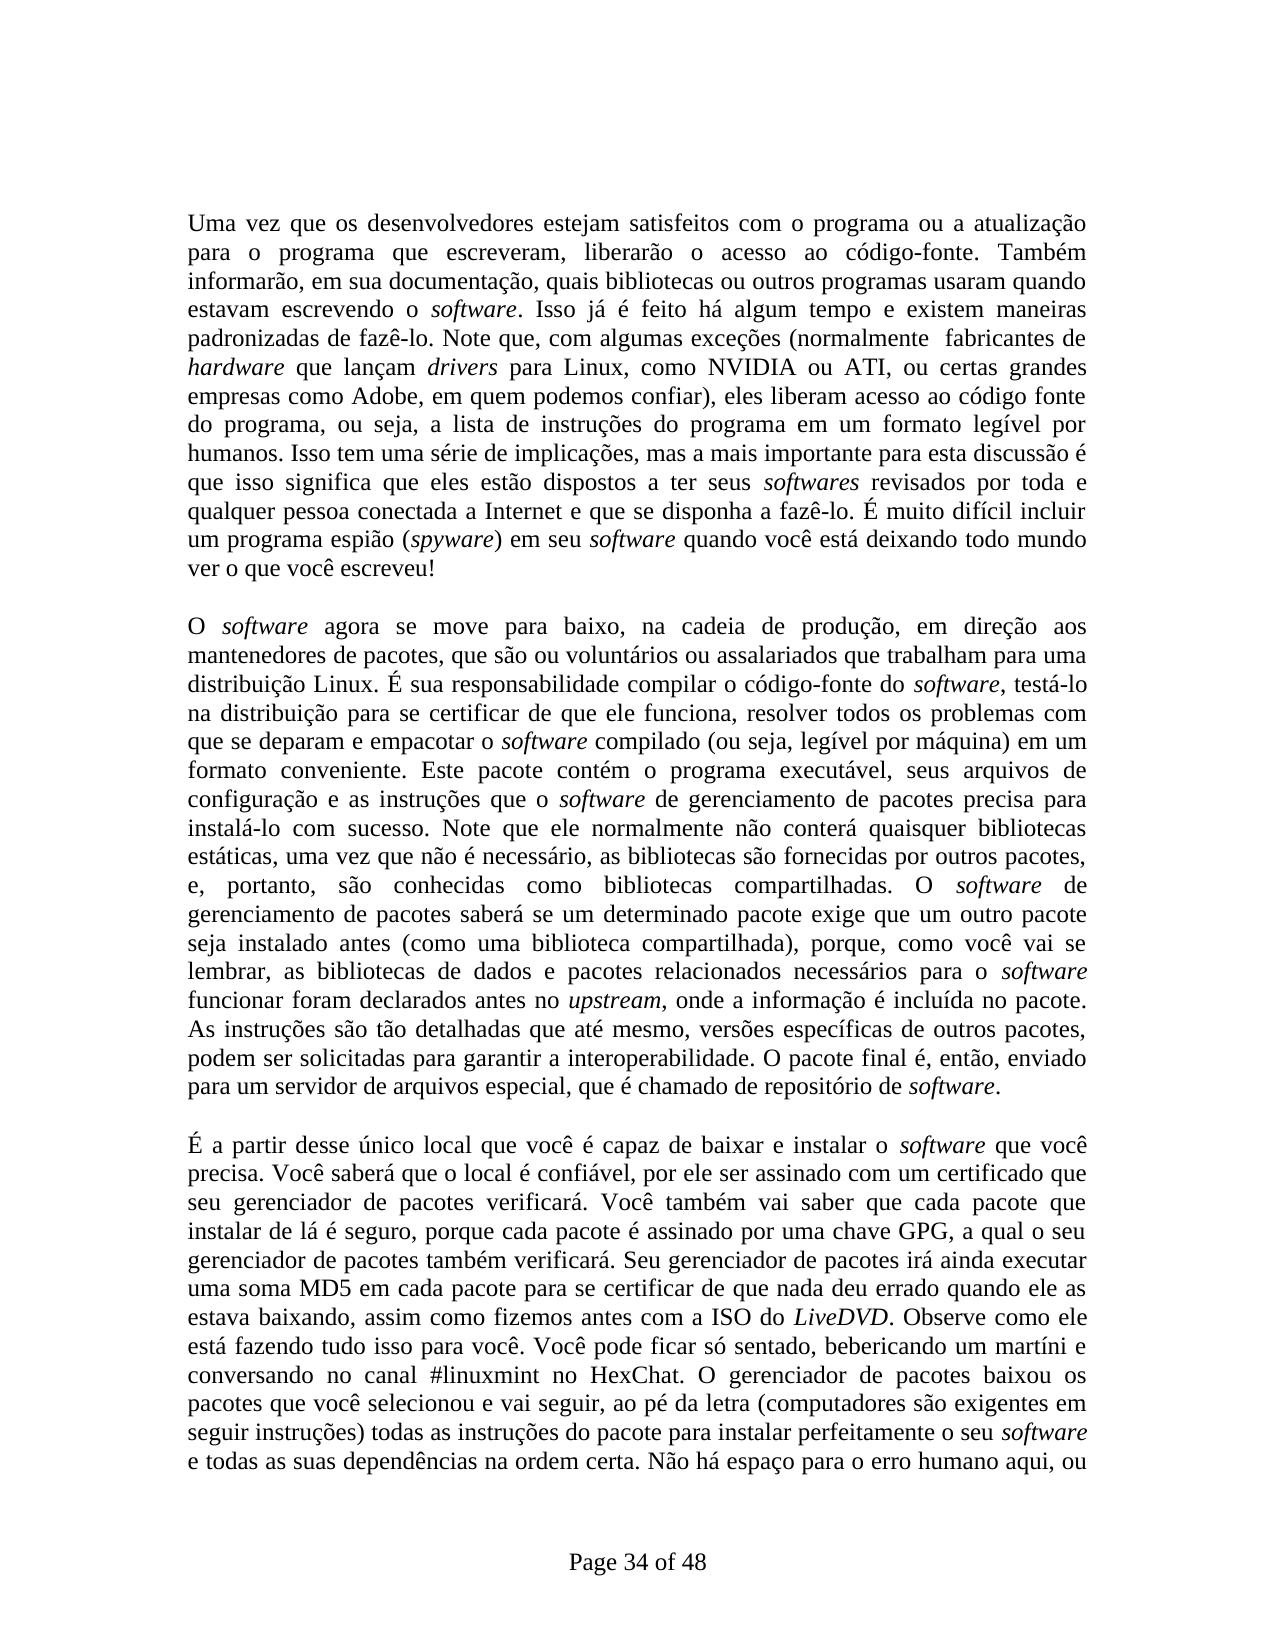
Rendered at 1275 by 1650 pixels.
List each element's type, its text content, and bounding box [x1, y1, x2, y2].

text É a partir desse único local que você é capaz de baixar e instalar o software que você precisa. Você saberá que o local é confiável, por ele ser assinado com um certificado que seu gerenciador de pacotes verificará. Você também vai saber que cada pacote que instalar de lá é seguro, porque cada pacote é assinado por uma chave GPG, a qual o seu gerenciador de pacotes também verificará. Seu gerenciador de pacotes irá ainda executar uma soma MD5 em cada pacote para se certificar de que nada deu errado quando ele as estava baixando, assim como fizemos antes com a ISO do LiveDVD. Observe como ele está fazendo tudo isso para você. Você pode ficar só sentado, bebericando um martíni e conversando no canal #linuxmint no HexChat. O gerenciador de pacotes baixou os pacotes que você selecionou e vai seguir, ao pé da letra (computadores são exigentes em seguir instruções) todas as instruções do pacote para instalar perfeitamente o seu software e todas as suas dependências na ordem certa. Não há espaço para o erro humano aqui, ou [187, 1130, 1087, 1475]
text Uma vez que os desenvolvedores estejam satisfeitos com o programa ou a atualização para o programa que escreveram, liberarão o acesso ao código-fonte. Também informarão, em sua documentação, quais bibliotecas ou outros programas usaram quando estavam escrevendo o software. Isso já é feito há algum tempo e existem maneiras padronizadas de fazê-lo. Note que, com algumas exceções (normalmente fabricantes de hardware que lançam drivers para Linux, como NVIDIA ou ATI, ou certas grandes empresas como Adobe, em quem podemos confiar), eles liberam acesso ao código fonte do programa, ou seja, a lista de instruções do programa em um formato legível por humanos. Isso tem uma série de implicações, mas a mais importante para esta discussão é que isso significa que eles estão dispostos a ter seus softwares revisados por toda e qualquer pessoa conectada a Internet e que se disponha a fazê-lo. É muito difícil incluir um programa espião (spyware) em seu software quando você está deixando todo mundo ver o que você escreveu! [187, 208, 1087, 582]
text O software agora se move para baixo, na cadeia de produção, em direção aos mantenedores de pacotes, que são ou voluntários ou assalariados que trabalham para uma distribuição Linux. É sua responsabilidade compilar o código-fonte do software, testá-lo na distribuição para se certificar de que ele funciona, resolver todos os problemas com que se deparam e empacotar o software compilado (ou seja, legível por máquina) em um formato conveniente. Este pacote contém o programa executável, seus arquivos de configuração e as instruções que o software de gerenciamento de pacotes precisa para instalá-lo com sucesso. Note que ele normalmente não conterá quaisquer bibliotecas estáticas, uma vez que não é necessário, as bibliotecas são fornecidas por outros pacotes, e, portanto, são conhecidas como bibliotecas compartilhadas. O software de gerenciamento de pacotes saberá se um determinado pacote exige que um outro pacote seja instalado antes (como uma biblioteca compartilhada), porque, como você vai se lembrar, as bibliotecas de dados e pacotes relacionados necessários para o software funcionar foram declarados antes no upstream, onde a informação é incluída no pacote. As instruções são tão detalhadas que até mesmo, versões específicas de outros pacotes, podem ser solicitadas para garantir a interoperabilidade. O pacote final é, então, enviado para um servidor de arquivos especial, que é chamado de repositório de software. [187, 611, 1087, 1100]
